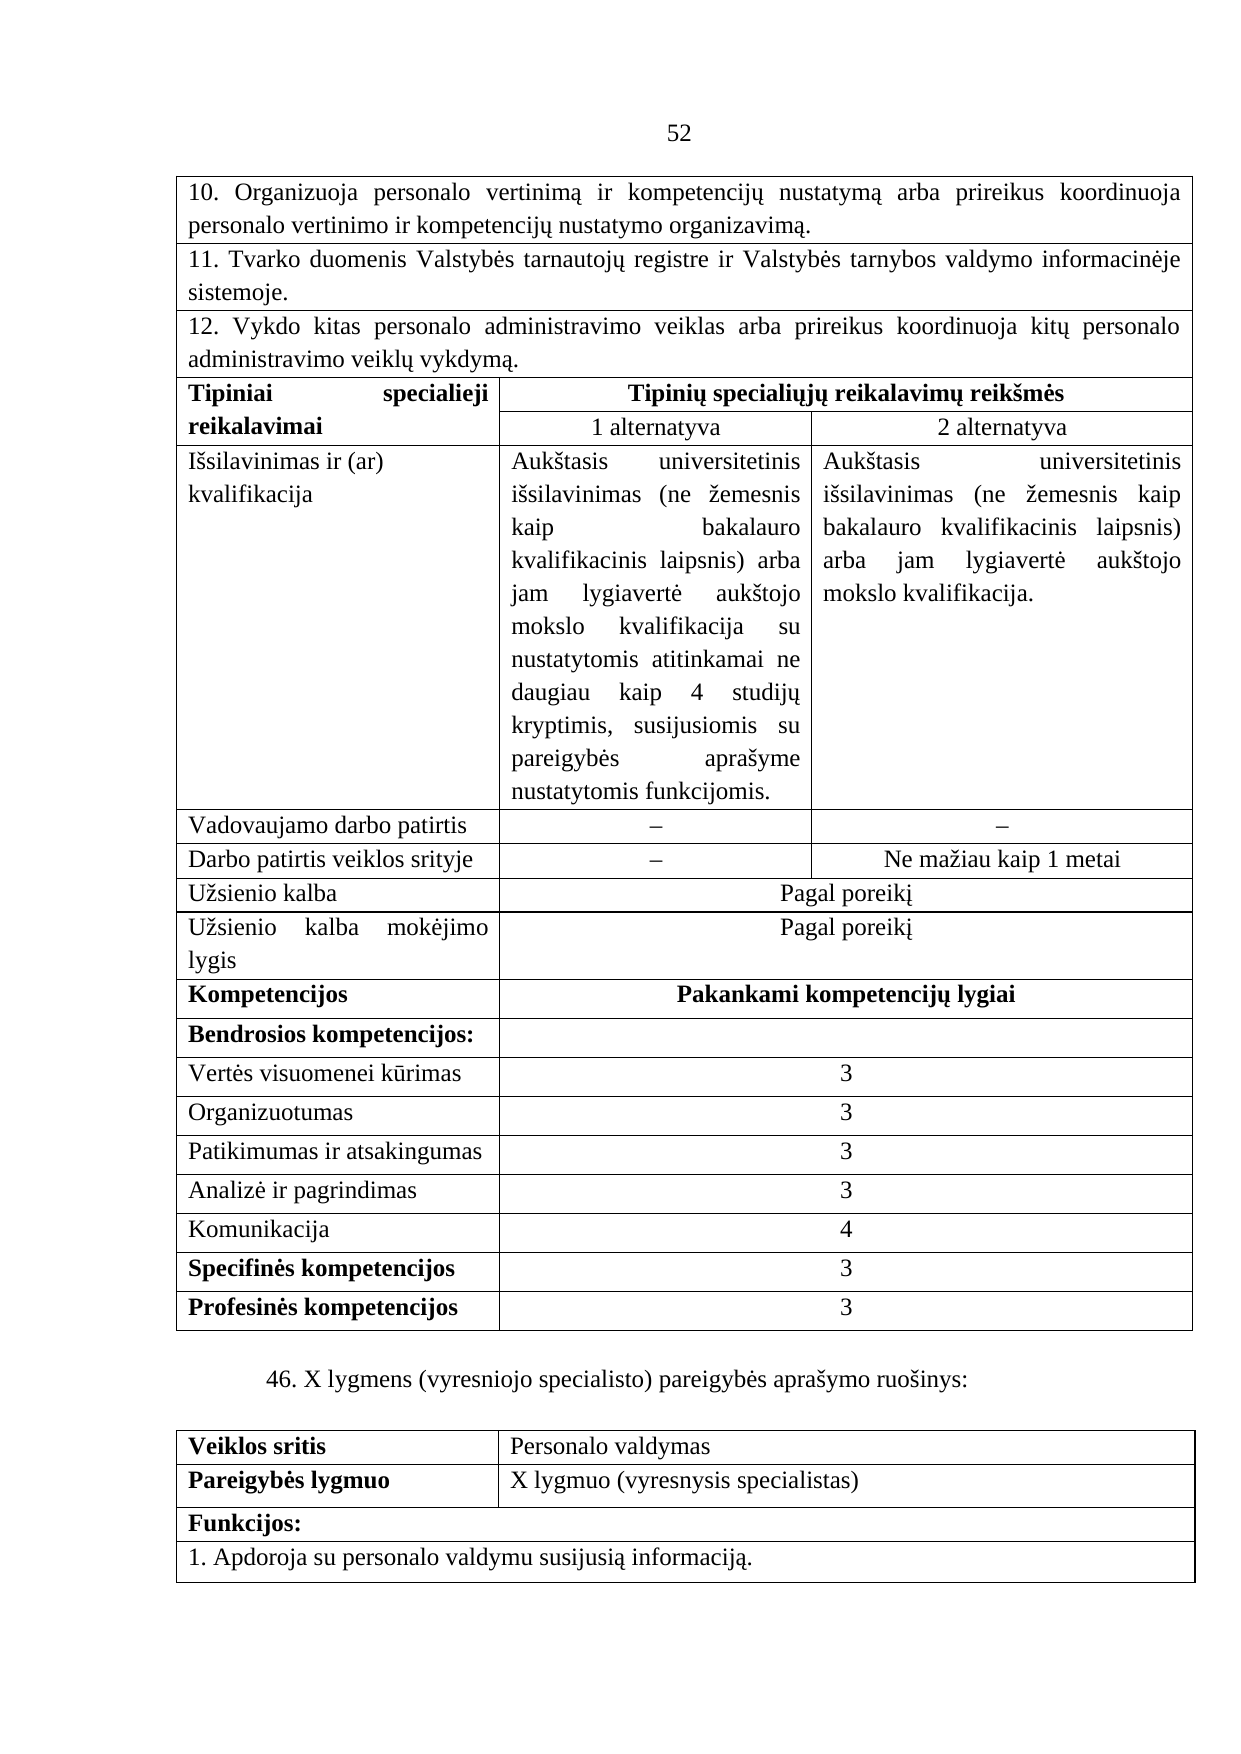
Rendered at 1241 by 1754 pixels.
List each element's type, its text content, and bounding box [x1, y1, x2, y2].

table_cell Organizuotumas [177, 1097, 499, 1135]
table_cell Darbo patirtis veiklos srityje [177, 844, 499, 877]
table_cell 3 [500, 1175, 1192, 1213]
table_cell Užsienio kalba [177, 879, 499, 911]
text 46. X lygmens (vyresniojo specialisto) pareigybės aprašymo ruošinys: [177, 1364, 1181, 1393]
table_cell 11. Tvarko duomenis Valstybės tarnautojų registre ir Valstybės tarnybos valdymo informacinėje sistemoje. [177, 244, 1192, 310]
table_header Personalo valdymas [499, 1431, 1194, 1464]
table_cell 1. Apdoroja su personalo valdymu susijusią informaciją. [177, 1542, 1194, 1582]
table_cell Pareigybės lygmuo [177, 1465, 498, 1507]
table_cell Pagal poreikį [500, 913, 1192, 978]
table_header Veiklos sritis [177, 1431, 498, 1464]
table_cell X lygmuo (vyresnysis specialistas) [499, 1465, 1194, 1507]
table_cell – [500, 844, 811, 877]
table_cell 3 [500, 1058, 1192, 1096]
table_cell Tipiniai specialieji reikalavimai [177, 378, 499, 445]
table_cell Aukštasis universitetinis išsilavinimas (ne žemesnis kaip bakalauro kvalifikacinis laipsnis) arba jam lygiavertė aukštojo mokslo kvalifikacija. [812, 446, 1192, 809]
table_cell Profesinės kompetencijos [177, 1292, 499, 1330]
table_cell Ne mažiau kaip 1 metai [812, 844, 1192, 877]
table_cell Bendrosios kompetencijos: [177, 1019, 499, 1057]
table_cell Funkcijos: [177, 1508, 1194, 1541]
table_cell 3 [500, 1136, 1192, 1174]
table_cell – [500, 810, 811, 843]
table_cell 3 [500, 1253, 1192, 1291]
table_cell Komunikacija [177, 1214, 499, 1252]
table_cell [500, 1019, 1192, 1057]
table_cell Išsilavinimas ir (ar) kvalifikacija [177, 446, 499, 809]
table_cell Vadovaujamo darbo patirtis [177, 810, 499, 843]
table_cell Vertės visuomenei kūrimas [177, 1058, 499, 1096]
table_cell Tipinių specialiųjų reikalavimų reikšmės [500, 378, 1192, 411]
table_cell – [812, 810, 1192, 843]
table_cell Pakankami kompetencijų lygiai [500, 980, 1192, 1018]
table_cell Patikimumas ir atsakingumas [177, 1136, 499, 1174]
table_cell Aukštasis universitetinis išsilavinimas (ne žemesnis kaip bakalauro kvalifikacinis laipsnis) arba jam lygiavertė aukštojo mokslo kvalifikacija su nustatytomis atitinkamai ne daugiau kaip 4 studijų kryptimis, susijusiomis su pareigybės aprašyme nustatytomis funkcijomis. [500, 446, 811, 809]
table_cell Pagal poreikį [500, 879, 1192, 911]
table_cell Kompetencijos [177, 980, 499, 1018]
table_cell Analizė ir pagrindimas [177, 1175, 499, 1213]
table_cell 1 alternatyva [500, 412, 811, 445]
table_cell 3 [500, 1097, 1192, 1135]
table_cell 2 alternatyva [812, 412, 1192, 445]
table_cell 10. Organizuoja personalo vertinimą ir kompetencijų nustatymą arba prireikus koordinuoja personalo vertinimo ir kompetencijų nustatymo organizavimą. [177, 177, 1192, 243]
table_cell 12. Vykdo kitas personalo administravimo veiklas arba prireikus koordinuoja kitų personalo administravimo veiklų vykdymą. [177, 311, 1192, 377]
table_cell 3 [500, 1292, 1192, 1330]
table_cell Specifinės kompetencijos [177, 1253, 499, 1291]
table_cell 4 [500, 1214, 1192, 1252]
table_cell Užsienio kalba mokėjimo lygis [177, 913, 499, 978]
